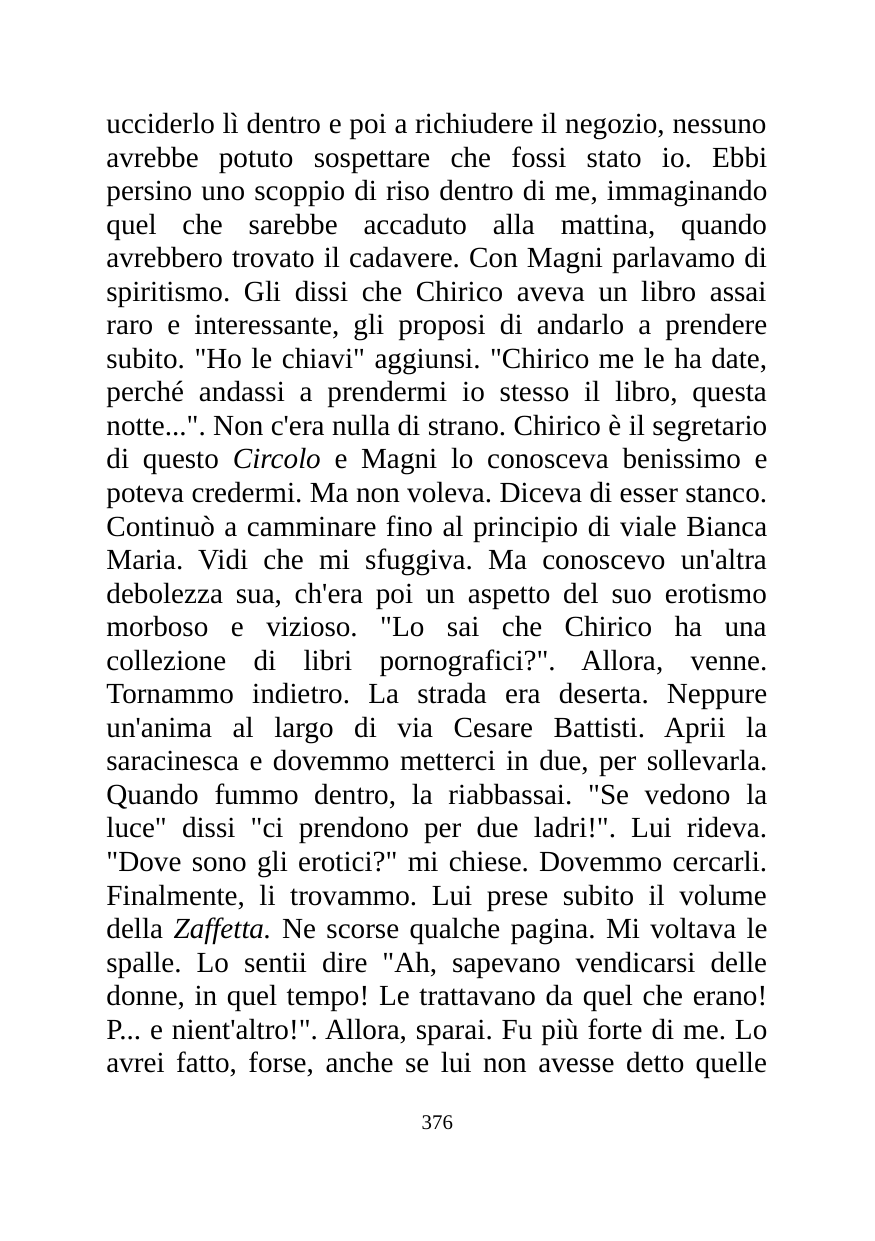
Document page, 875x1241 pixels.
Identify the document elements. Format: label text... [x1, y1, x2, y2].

text ucciderlo lì dentro e poi a richiudere il negozio, nessuno avrebbe potuto sospettare che fossi stato io. Ebbi persino uno scoppio di riso dentro di me, immaginando quel che sarebbe accaduto alla mattina, quando avrebbero trovato il cadavere. Con Magni parlavamo di spiritismo. Gli dissi che Chirico aveva un libro assai raro e interessante, gli proposi di andarlo a prendere subito. "Ho le chiavi" aggiunsi. "Chirico me le ha date, perché andassi a prendermi io stesso il libro, questa notte...". Non c'era nulla di strano. Chirico è il segretario di questo Circolo e Magni lo conosceva benissimo e poteva credermi. Ma non voleva. Diceva di esser stanco. Continuò a camminare fino al principio di viale Bianca Maria. Vidi che mi sfuggiva. Ma conoscevo un'altra debolezza sua, ch'era poi un aspetto del suo erotismo morboso e vizioso. "Lo sai che Chirico ha una collezione di libri pornografici?". Allora, venne. Tornammo indietro. La strada era deserta. Neppure un'anima al largo di via Cesare Battisti. Aprii la saracinesca e dovemmo metterci in due, per sollevarla. Quando fummo dentro, la riabbassai. "Se vedono la luce" dissi "ci prendono per due ladri!". Lui rideva. "Dove sono gli erotici?" mi chiese. Dovemmo cercarli. Finalmente, li trovammo. Lui prese subito il volume della Zaffetta. Ne scorse qualche pagina. Mi voltava le spalle. Lo sentii dire "Ah, sapevano vendicarsi delle donne, in quel tempo! Le trattavano da quel che erano! P... e nient'altro!". Allora, sparai. Fu più forte di me. Lo avrei fatto, forse, anche se lui non avesse detto quelle [106, 106, 768, 1079]
